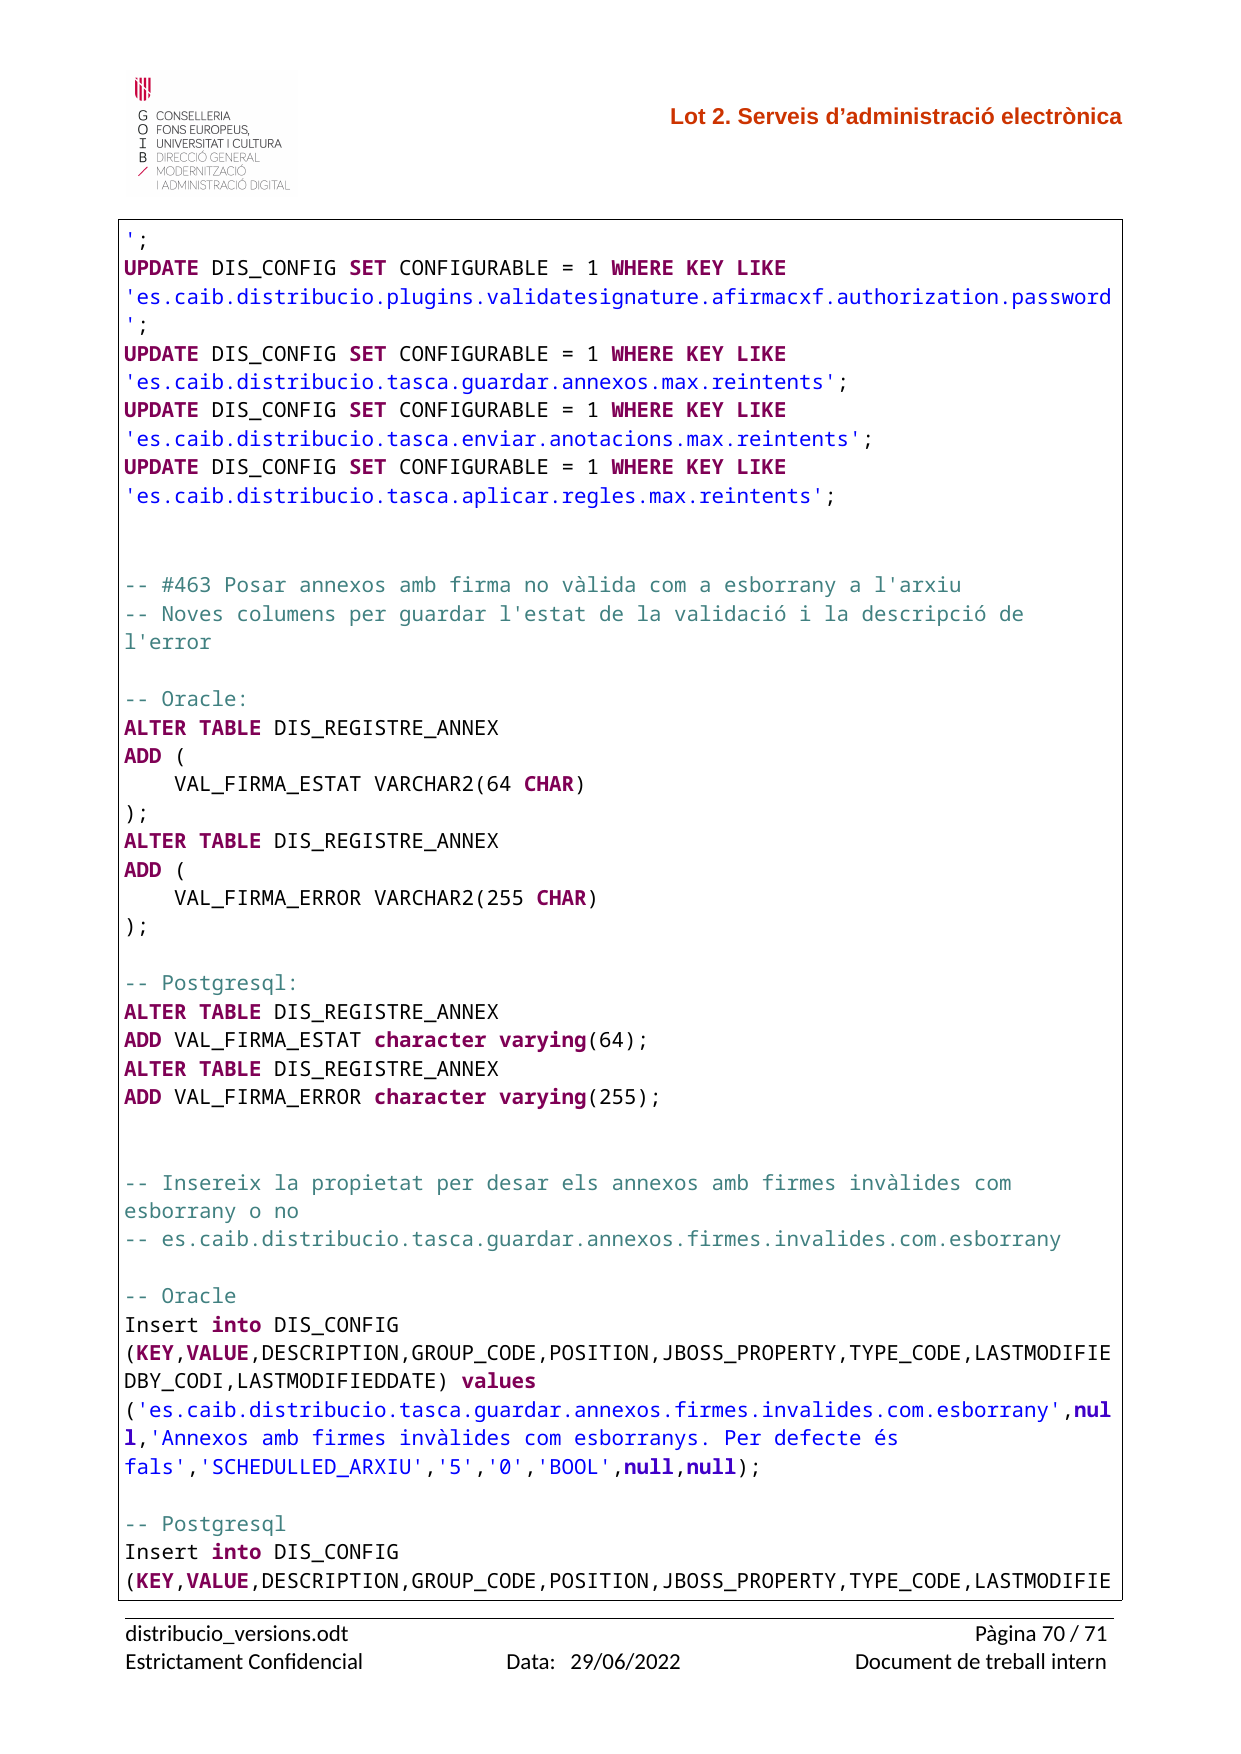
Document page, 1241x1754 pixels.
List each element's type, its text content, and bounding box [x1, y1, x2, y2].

table_header '; UPDATE DIS_CONFIG SET CONFIGURABLE = 1 WHERE KEY LIKE 'es.caib.distribucio.plugins.validatesignature.afirmacxf.authorization.password'; UPDATE DIS_CONFIG SET CONFIGURABLE = 1 WHERE KEY LIKE 'es.caib.distribucio.tasca.guardar.annexos.max.reintents'; UPDATE DIS_CONFIG SET CONFIGURABLE = 1 WHERE KEY LIKE 'es.caib.distribucio.tasca.enviar.anotacions.max.reintents'; UPDATE DIS_CONFIG SET CONFIGURABLE = 1 WHERE KEY LIKE 'es.caib.distribucio.tasca.aplicar.regles.max.reintents'; -- #463 Posar annexos amb firma no vàlida com a esborrany a l'arxiu -- Noves columens per guardar l'estat de la validació i la descripció de l'error -- Oracle: ALTER TABLE DIS_REGISTRE_ANNEX ADD ( VAL_FIRMA_ESTAT VARCHAR2(64 CHAR) ); ALTER TABLE DIS_REGISTRE_ANNEX ADD ( VAL_FIRMA_ERROR VARCHAR2(255 CHAR) ); -- Postgresql: ALTER TABLE DIS_REGISTRE_ANNEX ADD VAL_FIRMA_ESTAT character varying(64); ALTER TABLE DIS_REGISTRE_ANNEX ADD VAL_FIRMA_ERROR character varying(255); -- Insereix la propietat per desar els annexos amb firmes invàlides com esborrany o no -- es.caib.distribucio.tasca.guardar.annexos.firmes.invalides.com.esborrany -- Oracle Insert into DIS_CONFIG (KEY,VALUE,DESCRIPTION,GROUP_CODE,POSITION,JBOSS_PROPERTY,TYPE_CODE,LASTMODIFIEDBY_CODI,LASTMODIFIEDDATE) values ('es.caib.distribucio.tasca.guardar.annexos.firmes.invalides.com.esborrany',null,'Annexos amb firmes invàlides com esborranys. Per defecte és fals','SCHEDULLED_ARXIU','5','0','BOOL',null,null); -- Postgresql Insert into DIS_CONFIG (KEY,VALUE,DESCRIPTION,GROUP_CODE,POSITION,JBOSS_PROPERTY,TYPE_CODE,LASTMODIFIE [119, 220, 1122, 1600]
picture [126, 70, 299, 197]
